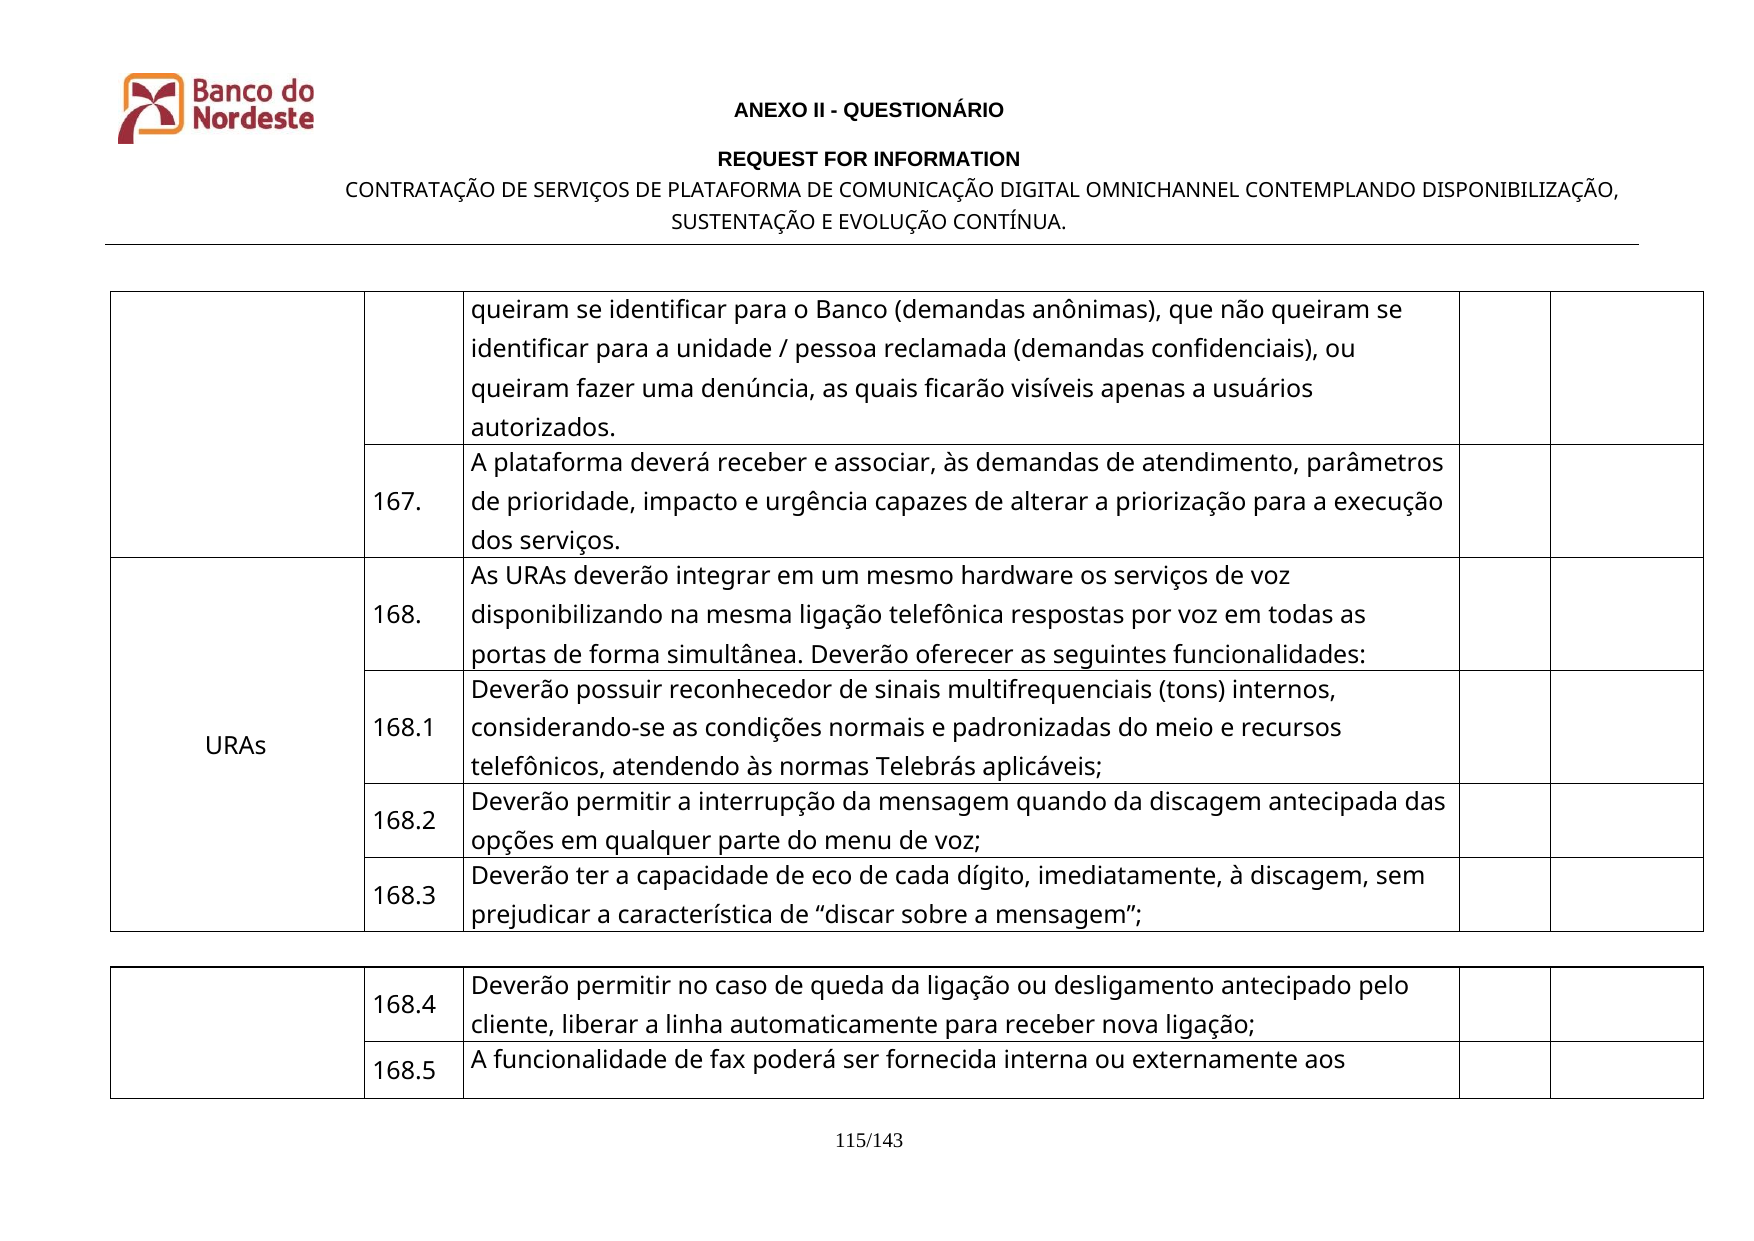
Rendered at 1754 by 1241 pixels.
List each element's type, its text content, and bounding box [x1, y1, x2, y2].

table_cell [1460, 784, 1550, 857]
table_header [1460, 968, 1550, 1041]
table_cell 168.3 [365, 858, 463, 931]
table_cell [1551, 292, 1703, 443]
table_cell queiram se identificar para o Banco (demandas anônimas), que não queiram se identificar para a unidade / pessoa reclamada (demandas confidenciais), ou queiram fazer uma denúncia, as quais ficarão visíveis apenas a usuários autorizados. [464, 292, 1459, 443]
table_cell [1551, 558, 1703, 670]
table_header 168.4 [365, 968, 463, 1041]
table_cell [1460, 858, 1550, 931]
table_cell [1460, 1042, 1550, 1098]
table_cell A plataforma deverá receber e associar, às demandas de atendimento, parâmetros de prioridade, impacto e urgência capazes de alterar a priorização para a execução dos serviços. [464, 445, 1459, 557]
table_cell As URAs deverão integrar em um mesmo hardware os serviços de voz disponibilizando na mesma ligação telefônica respostas por voz em todas as portas de forma simultânea. Deverão oferecer as seguintes funcionalidades: [464, 558, 1459, 670]
table_cell [1551, 858, 1703, 931]
table_cell [1551, 784, 1703, 857]
table_cell Deverão possuir reconhecedor de sinais multifrequenciais (tons) internos, considerando-se as condições normais e padronizadas do meio e recursos telefônicos, atendendo às normas Telebrás aplicáveis; [464, 671, 1459, 782]
table_cell [1460, 558, 1550, 670]
table_cell [365, 292, 463, 443]
table_cell [1460, 671, 1550, 782]
table_cell 168. [365, 558, 463, 670]
picture [118, 73, 314, 144]
table_header Deverão permitir no caso de queda da ligação ou desligamento antecipado pelo cliente, liberar a linha automaticamente para receber nova ligação; [464, 968, 1459, 1041]
table_cell [1460, 445, 1550, 557]
table_cell [1551, 1042, 1703, 1098]
table_cell Deverão permitir a interrupção da mensagem quando da discagem antecipada das opções em qualquer parte do menu de voz; [464, 784, 1459, 857]
table_cell 167. [365, 445, 463, 557]
table_cell A funcionalidade de fax poderá ser fornecida interna ou externamente aos [464, 1042, 1459, 1098]
table_cell [1460, 292, 1550, 443]
table_cell 168.5 [365, 1042, 463, 1098]
table_header [111, 968, 364, 1098]
table_header [111, 292, 364, 557]
table_cell Deverão ter a capacidade de eco de cada dígito, imediatamente, à discagem, sem prejudicar a característica de “discar sobre a mensagem”; [464, 858, 1459, 931]
table_cell 168.2 [365, 784, 463, 857]
table_cell 168.1 [365, 671, 463, 782]
table_header [1551, 968, 1703, 1041]
table_cell URAs [111, 558, 364, 931]
table_cell [1551, 445, 1703, 557]
table_cell [1551, 671, 1703, 782]
